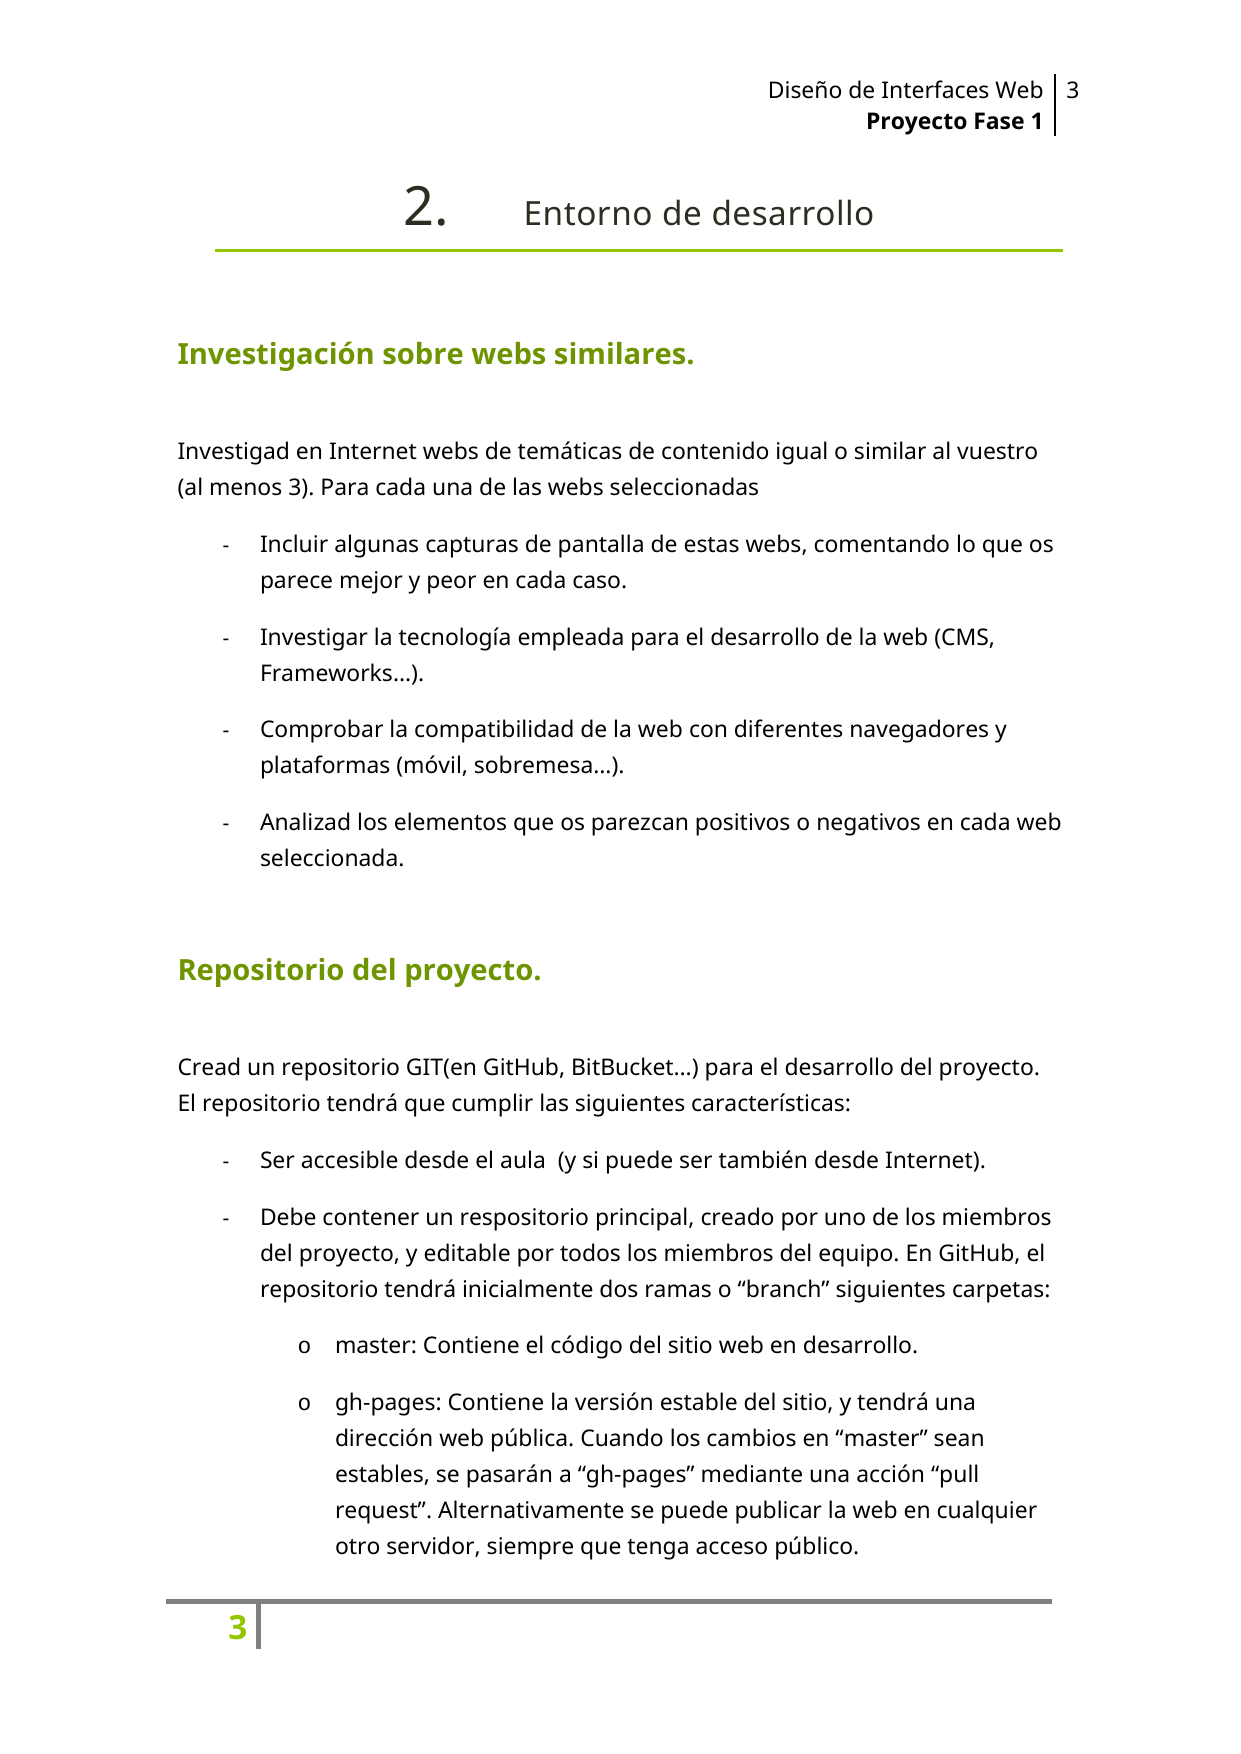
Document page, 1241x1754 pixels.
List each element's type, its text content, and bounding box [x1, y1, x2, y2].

list Debe contener un respositorio principal, creado por uno de los miembros del proyecto, y editable por todos los miembros del equipo. En GitHub, el repositorio tendrá inicialmente dos ramas o “branch” siguientes carpetas: [222, 1201, 1063, 1304]
list gh-pages: Contiene la versión estable del sitio, y tendrá una dirección web pública. Cuando los cambios en “master” sean estables, se pasarán a “gh-pages” mediante una acción “pull request”. Alternativamente se puede publicar la web en cualquier otro servidor, siempre que tenga acceso público. [297, 1386, 1063, 1561]
list Analizad los elementos que os parezcan positivos o negativos en cada web seleccionada. [222, 806, 1063, 873]
list Investigar la tecnología empleada para el desarrollo de la web (CMS, Frameworks…). [222, 621, 1063, 688]
list Entorno de desarrollo [215, 167, 1063, 249]
list Comprobar la compatibilidad de la web con diferentes navegadores y plataformas (móvil, sobremesa…). [222, 713, 1063, 781]
list master: Contiene el código del sitio web en desarrollo. [297, 1329, 1063, 1361]
text Cread un repositorio GIT(en GitHub, BitBucket…) para el desarrollo del proyecto. El repositorio tendrá que cumplir las siguientes características: [177, 1051, 1063, 1118]
list Ser accesible desde el aula (y si puede ser también desde Internet). [222, 1144, 1063, 1175]
list Incluir algunas capturas de pantalla de estas webs, comentando lo que os parece mejor y peor en cada caso. [222, 528, 1063, 595]
subtitle Investigación sobre webs similares. [177, 333, 1063, 373]
text Investigad en Internet webs de temáticas de contenido igual o similar al vuestro (al menos 3). Para cada una de las webs seleccionadas [177, 435, 1063, 502]
subtitle Repositorio del proyecto. [177, 949, 1063, 988]
